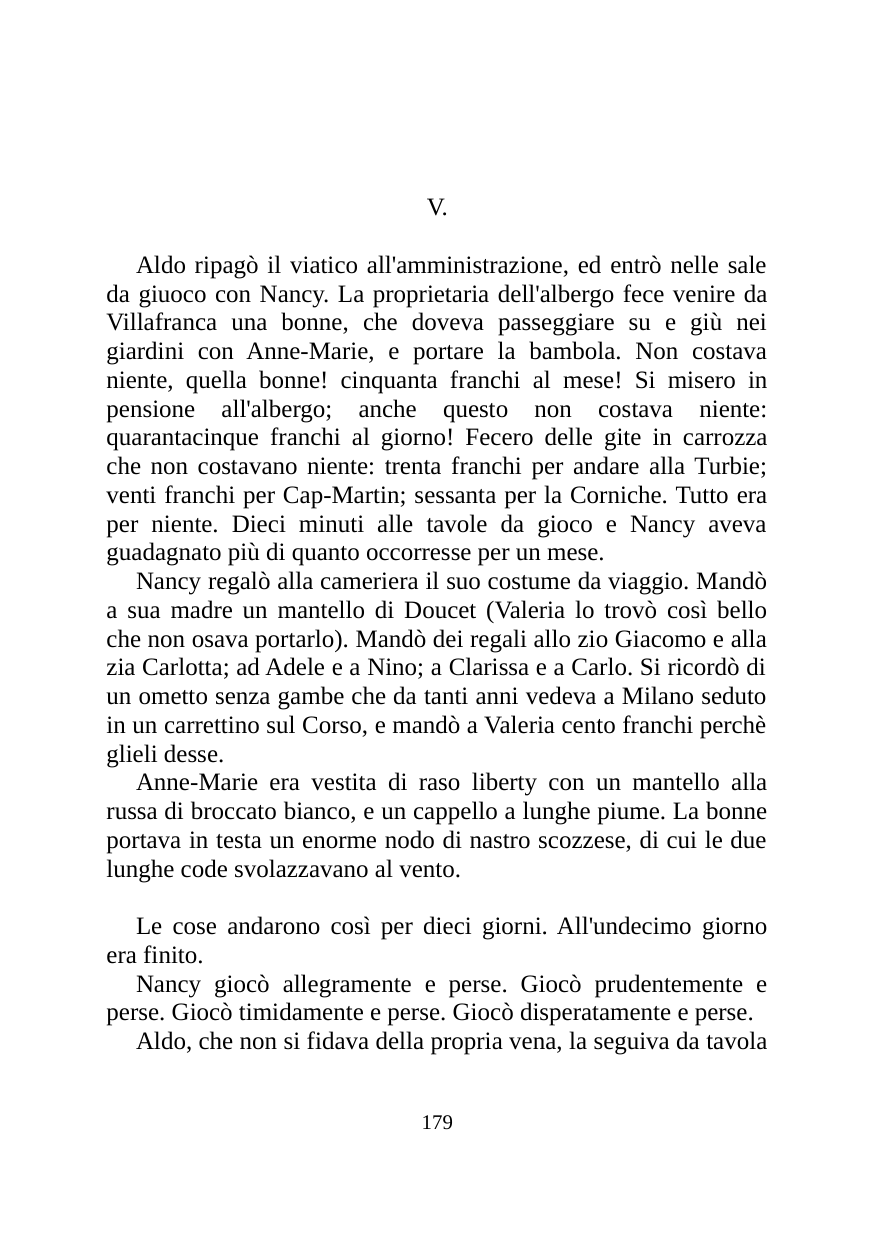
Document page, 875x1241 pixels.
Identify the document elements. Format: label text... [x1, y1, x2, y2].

text V. [106, 192, 768, 221]
text Nancy giocò allegramente e perse. Giocò prudentemente e perse. Giocò timidamente e perse. Giocò disperatamente e perse. [106, 969, 768, 1026]
text Nancy regalò alla cameriera il suo costume da viaggio. Mandò a sua madre un mantello di Doucet (Valeria lo trovò così bello che non osava portarlo). Mandò dei regali allo zio Giacomo e alla zia Carlotta; ad Adele e a Nino; a Clarissa e a Carlo. Si ricordò di un ometto senza gambe che da tanti anni vedeva a Milano seduto in un carrettino sul Corso, e mandò a Valeria cento franchi perchè glieli desse. [106, 566, 768, 767]
text Anne-Marie era vestita di raso liberty con un mantello alla russa di broccato bianco, e un cappello a lunghe piume. La bonne portava in testa un enorme nodo di nastro scozzese, di cui le due lunghe code svolazzavano al vento. [106, 767, 768, 882]
text Aldo, che non si fidava della propria vena, la seguiva da tavola [106, 1026, 768, 1055]
text Le cose andarono così per dieci giorni. All'undecimo giorno era finito. [106, 911, 768, 969]
text Aldo ripagò il viatico all'amministrazione, ed entrò nelle sale da giuoco con Nancy. La proprietaria dell'albergo fece venire da Villafranca una bonne, che doveva passeggiare su e giù nei giardini con Anne-Marie, e portare la bambola. Non costava niente, quella bonne! cinquanta franchi al mese! Si misero in pensione all'albergo; anche questo non costava niente: quarantacinque franchi al giorno! Fecero delle gite in carrozza che non costavano niente: trenta franchi per andare alla Turbie; venti franchi per Cap-Martin; sessanta per la Corniche. Tutto era per niente. Dieci minuti alle tavole da gioco e Nancy aveva guadagnato più di quanto occorresse per un mese. [106, 250, 768, 566]
